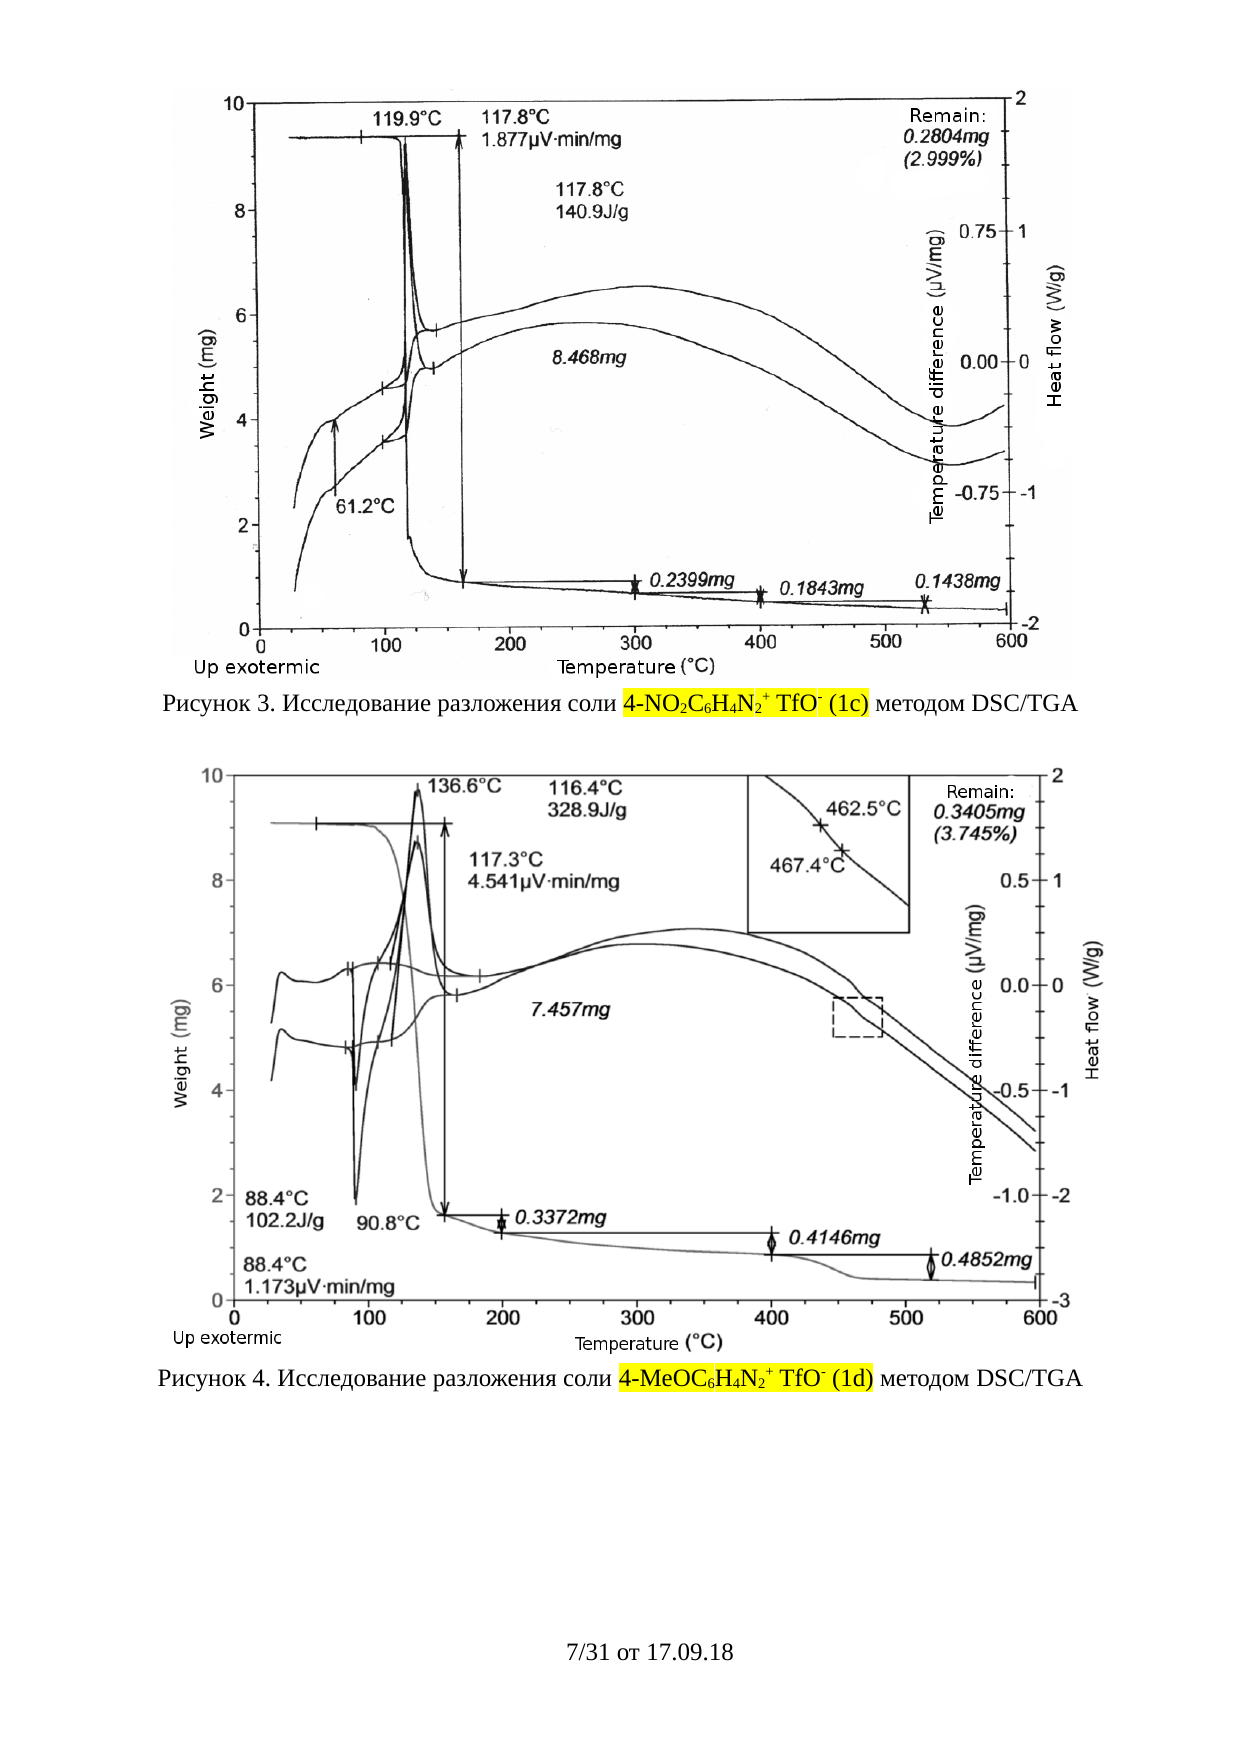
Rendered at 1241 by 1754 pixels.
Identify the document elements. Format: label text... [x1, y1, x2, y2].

text Рисунок 3. Исследование разложения соли 4-NO2С6H4N2+ TfO- (1c) методом DSC/TGA [118, 688, 1122, 717]
text Рисунок 4. Исследование разложения соли 4-MeOС6H4N2+ TfO- (1d) методом DSC/TGA [118, 1363, 1122, 1392]
picture [172, 88, 1071, 680]
picture [138, 762, 1106, 1355]
